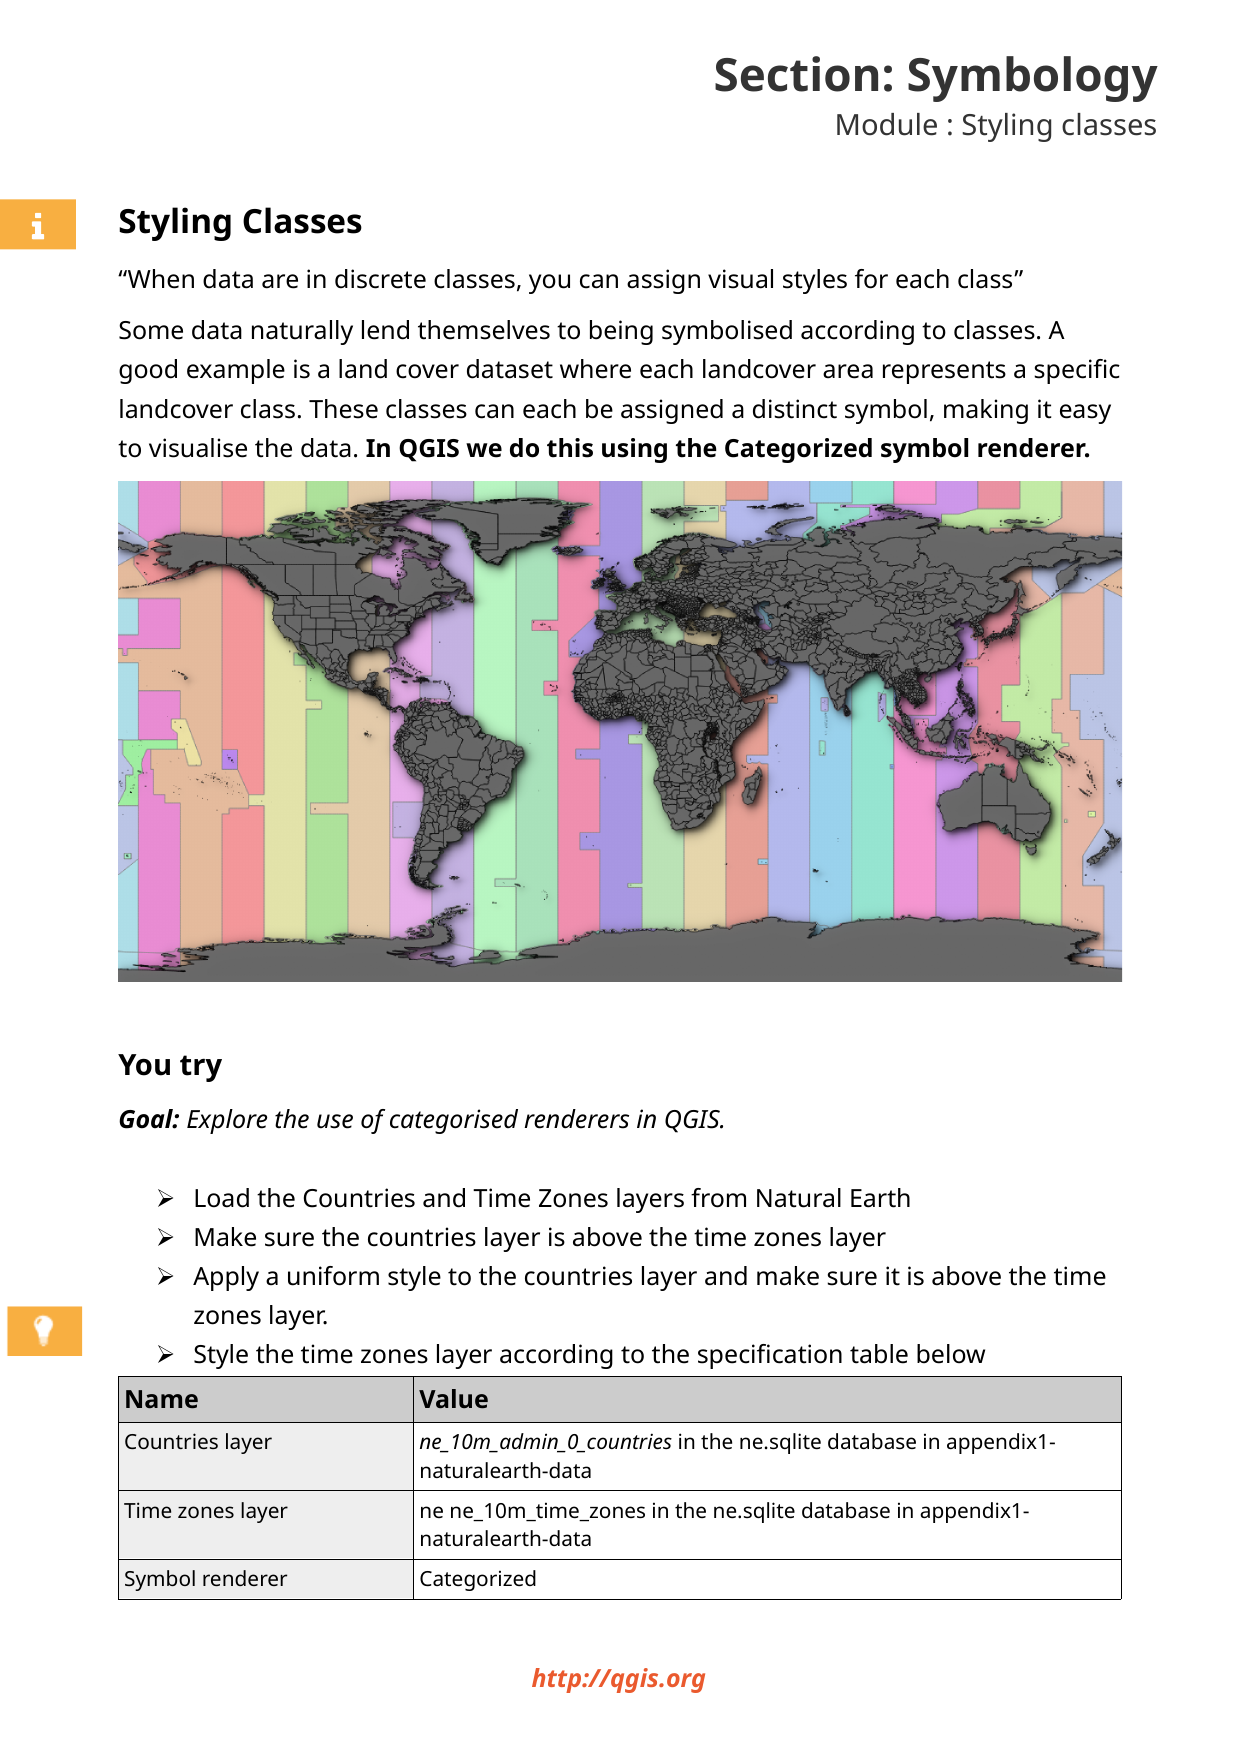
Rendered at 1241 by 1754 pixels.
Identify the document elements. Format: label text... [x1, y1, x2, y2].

list Style the time zones layer according to the specification table below [156, 1337, 1122, 1371]
table_header Value [414, 1377, 1121, 1422]
subtitle Styling Classes [118, 198, 1122, 243]
table_header Name [119, 1377, 413, 1422]
list Make sure the countries layer is above the time zones layer [156, 1219, 1122, 1253]
table_cell Symbol renderer [119, 1560, 413, 1598]
picture [6, 1306, 83, 1356]
text “When data are in discrete classes, you can assign visual styles for each class” [118, 262, 1122, 296]
table_cell Categorized [414, 1560, 1121, 1598]
table_cell Countries layer [119, 1423, 413, 1490]
text Goal: Explore the use of categorised renderers in QGIS. [118, 1102, 1122, 1136]
list Load the Countries and Time Zones layers from Natural Earth [156, 1180, 1122, 1214]
picture [118, 481, 1123, 982]
table_cell ne_10m_admin_0_countries in the ne.sqlite database in appendix1-naturalearth-data [414, 1423, 1121, 1490]
text You try [118, 1044, 1122, 1084]
list Apply a uniform style to the countries layer and make sure it is above the time zones layer. [156, 1258, 1122, 1332]
table_cell ne ne_10m_time_zones in the ne.sqlite database in appendix1-naturalearth-data [414, 1491, 1121, 1558]
text Some data naturally lend themselves to being symbolised according to classes. A good example is a land cover dataset where each landcover area represents a specific landcover class. These classes can each be assigned a distinct symbol, making it easy to visualise the data. In QGIS we do this using the Categorized symbol renderer. [118, 313, 1122, 464]
table_cell Time zones layer [119, 1491, 413, 1558]
